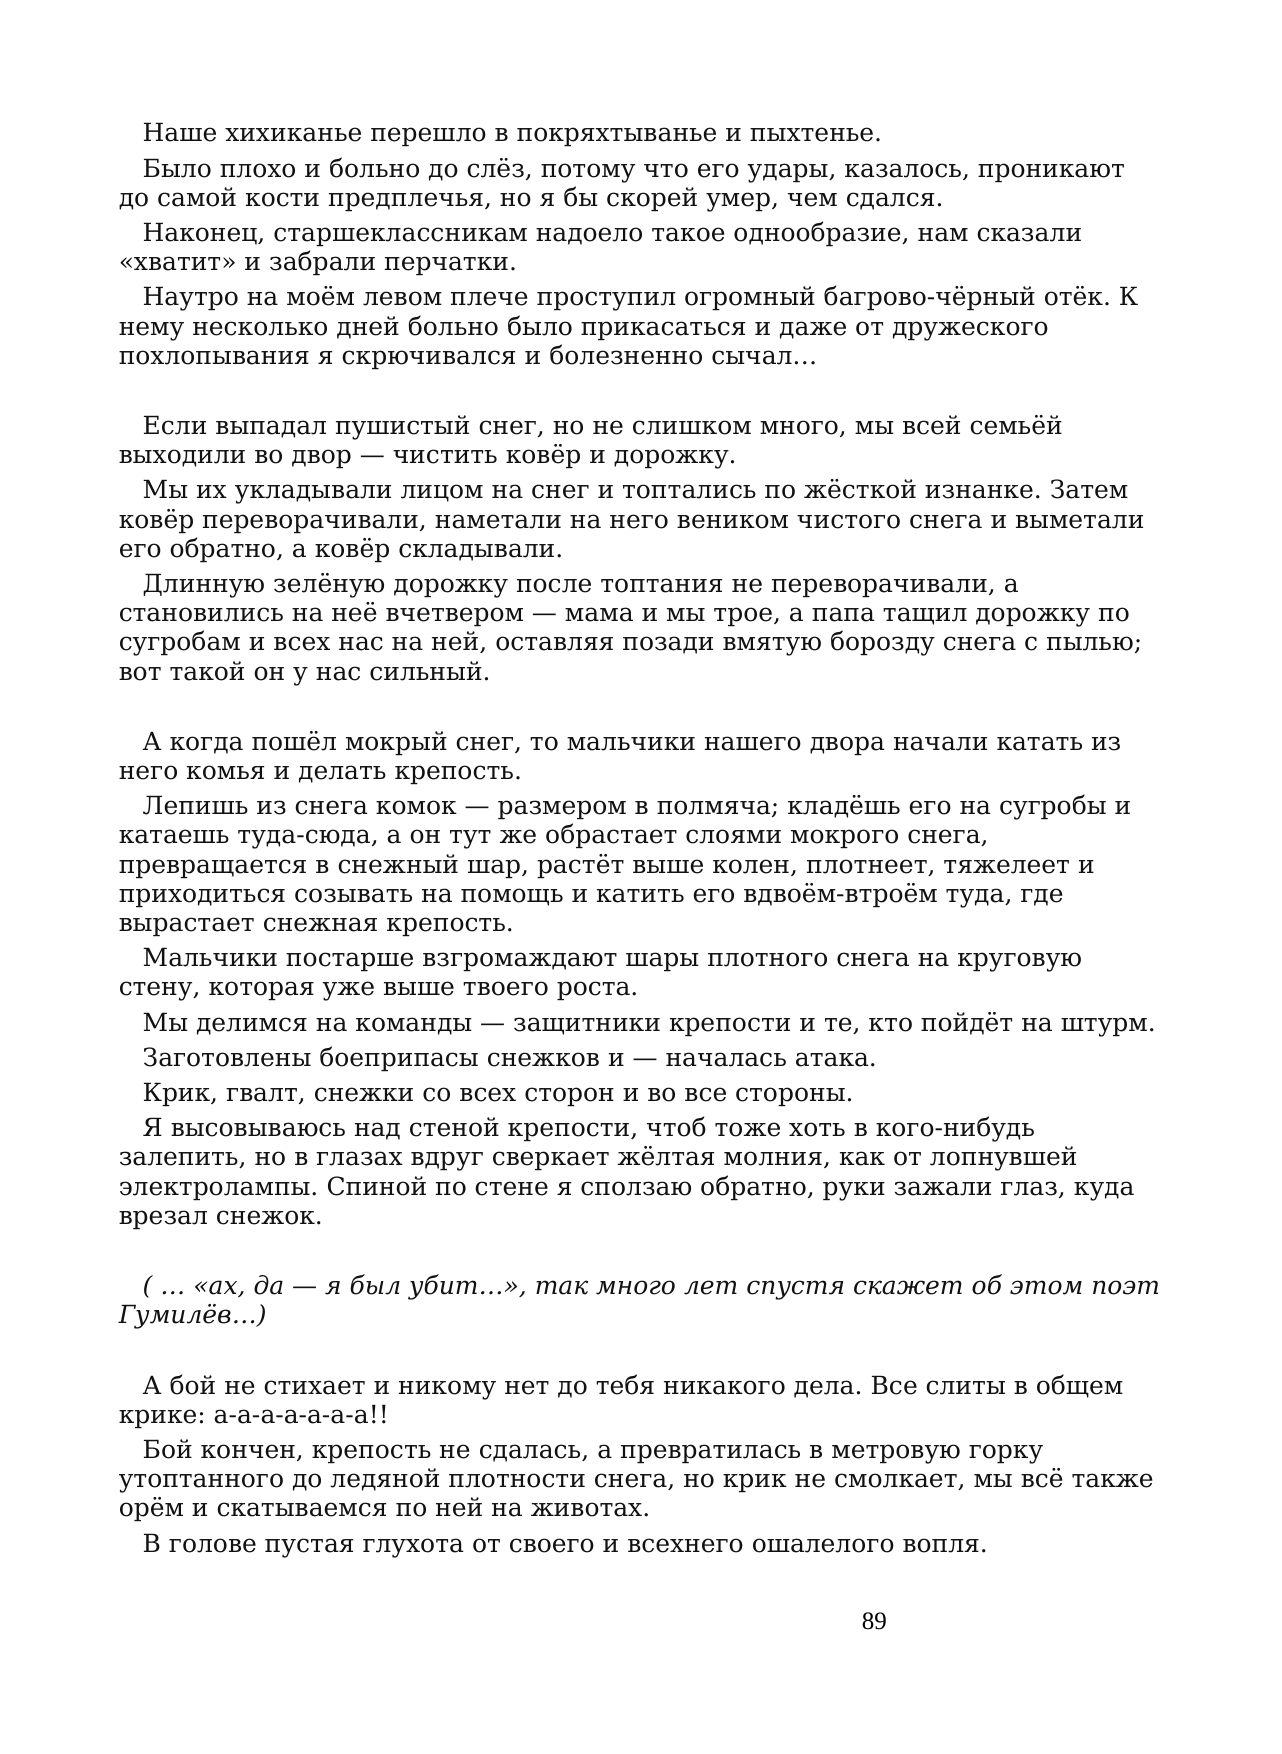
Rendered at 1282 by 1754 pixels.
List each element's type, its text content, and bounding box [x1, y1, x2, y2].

text Наше хихиканье перешло в покряхтыванье и пыхтенье. [118, 118, 1162, 148]
text Наконец, старшеклассникам надоело такое однообразие, нам сказали «хватит» и забрали перчатки. [118, 218, 1162, 276]
text Лепишь из снега комок — размером в полмяча; кладёшь его на сугробы и катаешь туда-сюда, а он тут же обрастает слоями мокрого снега, превращается в снежный шар, растёт выше колен, плотнеет, тяжелеет и приходиться созывать на помощь и катить его вдвоём-втроём туда, где вырастает снежная крепость. [118, 791, 1162, 937]
text Бой кончен, крепость не сдалась, а превратилась в метровую горку утоптанного до ледяной плотности снега, но крик не смолкает, мы всё также орём и скатываемся по ней на животах. [118, 1435, 1162, 1523]
text ( … «ах, да — я был убит…», так много лет спустя скажет об этом поэт Гумилёв…) [118, 1271, 1162, 1329]
text Я высовываюсь над стеной крепости, чтоб тоже хоть в кого-нибудь залепить, но в глазах вдруг сверкает жёлтая молния, как от лопнувшей электролампы. Спиной по стене я сползаю обратно, руки зажали глаз, куда врезал снежок. [118, 1113, 1162, 1230]
text Мальчики постарше взгромаждают шары плотного снега на круговую стену, которая уже выше твоего роста. [118, 943, 1162, 1002]
text Крик, гвалт, снежки со всех сторон и во все стороны. [118, 1078, 1162, 1107]
text Мы делимся на команды — защитники крепости и те, кто пойдёт на штурм. [118, 1008, 1162, 1037]
text Длинную зелёную дорожку после топтания не переворачивали, а становились на неё вчетвером — мама и мы трое, а папа тащил дорожку по сугробам и всех нас на ней, оставляя позади вмятую борозду снега с пылью; вот такой он у нас сильный. [118, 569, 1162, 686]
text Наутро на моём левом плече проступил огромный багрово-чёрный отёк. К нему несколько дней больно было прикасаться и даже от дружеского похлопывания я скрючивался и болезненно сычал… [118, 282, 1162, 370]
text В голове пустая глухота от своего и всехнего ошалелого вопля. [118, 1529, 1162, 1558]
text Было плохо и больно до слёз, потому что его удары, казалось, проникают до самой кости предплечья, но я бы скорей умер, чем сдался. [118, 154, 1162, 212]
text Заготовлены боеприпасы снежков и — началась атака. [118, 1043, 1162, 1072]
text А когда пошёл мокрый снег, то мальчики нашего двора начали катать из него комья и делать крепость. [118, 727, 1162, 785]
text Мы их укладывали лицом на снег и топтались по жёсткой изнанке. Затем ковёр переворачивали, наметали на него веником чистого снега и выметали его обратно, а ковёр складывали. [118, 476, 1162, 563]
text А бой не стихает и никому нет до тебя никакого дела. Все слиты в общем крике: а-а-а-а-а-а-а!! [118, 1371, 1162, 1429]
text Если выпадал пушистый снег, но не слишком много, мы всей семьёй выходили во двор — чистить ковёр и дорожку. [118, 411, 1162, 469]
